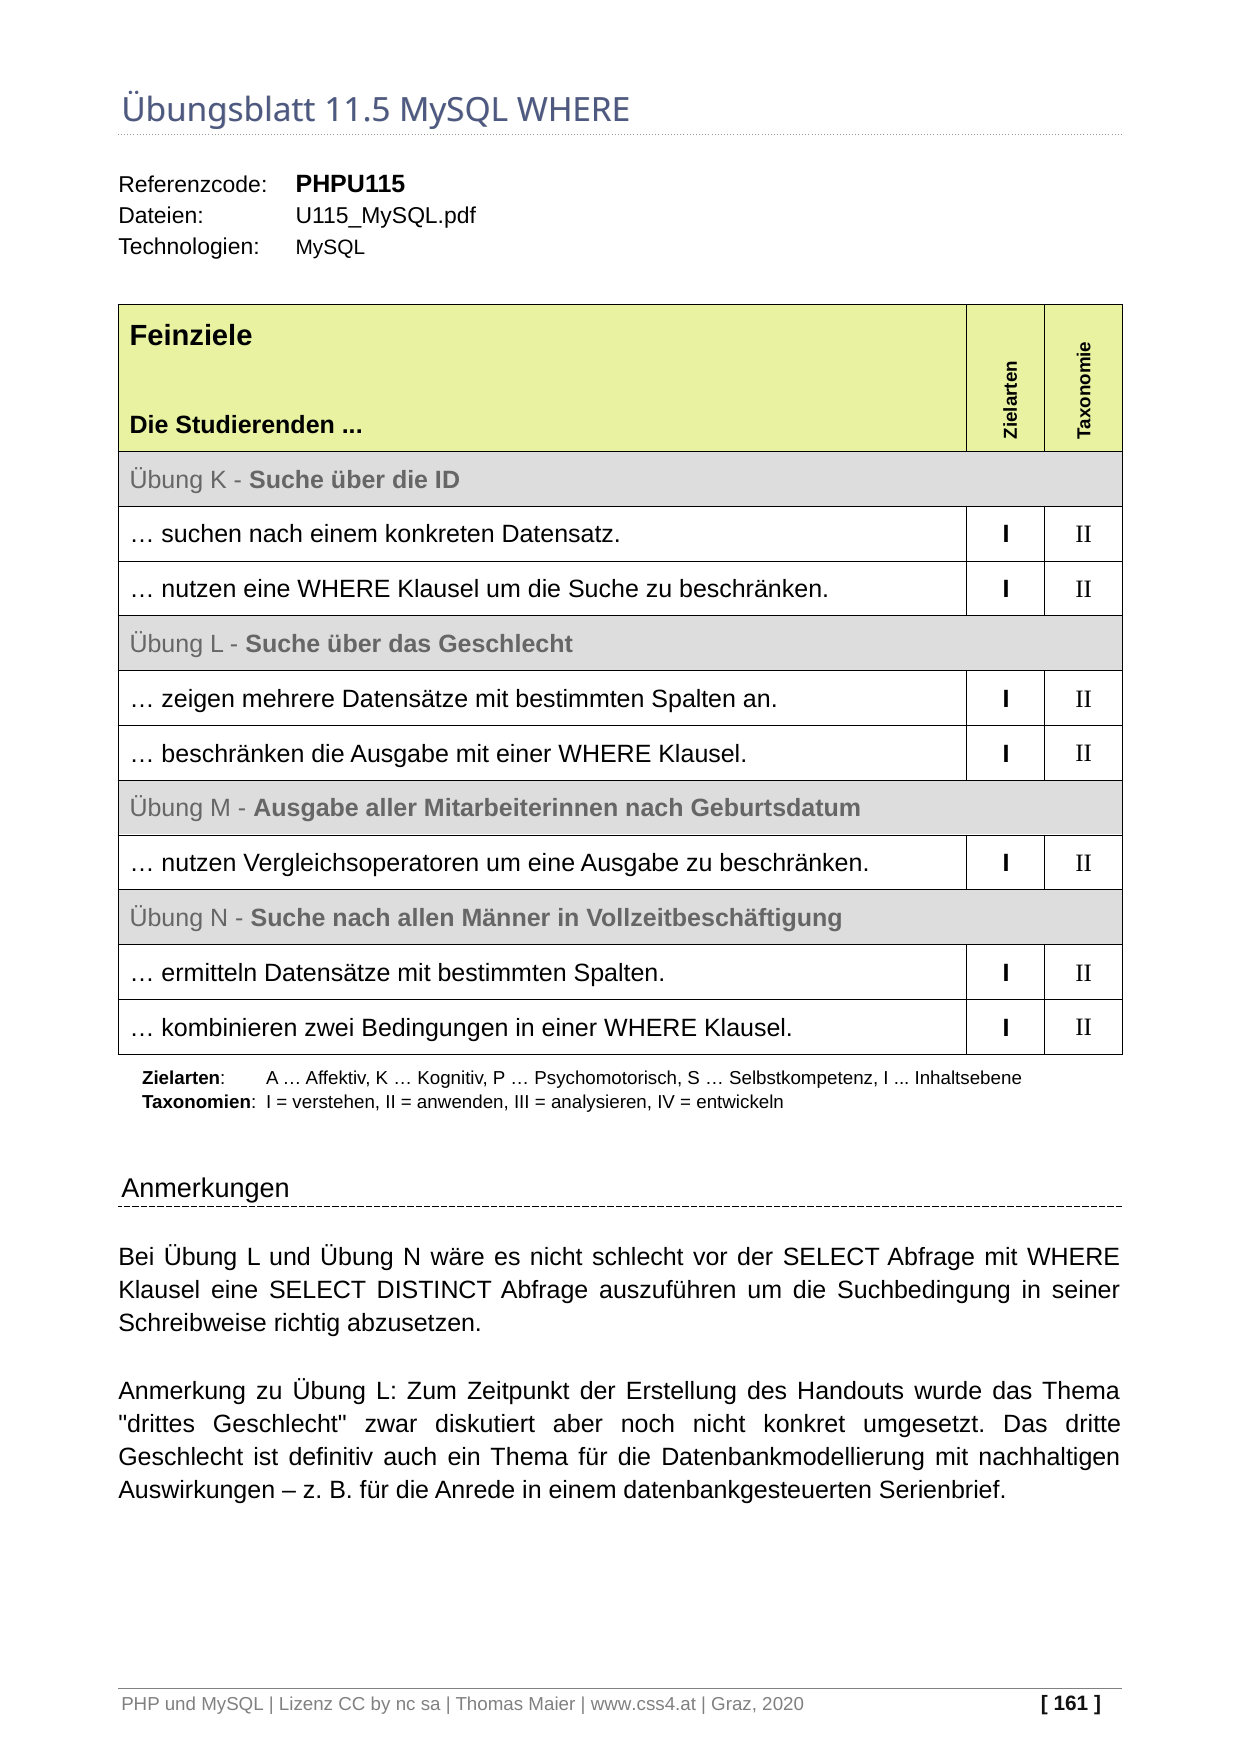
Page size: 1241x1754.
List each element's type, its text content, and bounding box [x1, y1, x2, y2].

text Dateien: U115_MySQL.pdf [118, 202, 1122, 229]
table_cell … zeigen mehrere Datensätze mit bestimmten Spalten an. [119, 671, 966, 725]
table_cell Übung L - Suche über das Geschlecht [119, 616, 1122, 670]
table_cell Übung N - Suche nach allen Männer in Vollzeitbeschäftigung [119, 890, 1122, 944]
table_cell Übung K - Suche über die ID [119, 452, 1122, 506]
table_cell Übung M - Ausgabe aller Mitarbeiterinnen nach Geburtsdatum [119, 781, 1122, 834]
table_cell I [967, 1000, 1044, 1054]
text Bei Übung L und Übung N wäre es nicht schlecht vor der SELECT Abfrage mit WHERE Klausel eine SELECT DISTINCT Abfrage auszuführen um die Suchbedingung in seiner Schreibweise richtig abzusetzen. [118, 1242, 1122, 1337]
table_cell I [967, 945, 1044, 999]
text Anmerkungen [118, 1169, 1122, 1206]
table_cell … kombinieren zwei Bedingungen in einer WHERE Klausel. [119, 1000, 966, 1054]
text Anmerkung zu Übung L: Zum Zeitpunkt der Erstellung des Handouts wurde das Thema "drittes Geschlecht" zwar diskutiert aber noch nicht konkret umgesetzt. Das dritte Geschlecht ist definitiv auch ein Thema für die Datenbankmodellierung mit nachhaltigen Auswirkungen – z. B. für die Anrede in einem datenbankgesteuerten Serienbrief. [118, 1376, 1122, 1504]
table_cell I [967, 507, 1044, 561]
table_cell II [1045, 945, 1122, 999]
table_header Feinziele Die Studierenden ... [119, 305, 966, 451]
table_cell I [967, 726, 1044, 780]
table_cell … nutzen Vergleichsoperatoren um eine Ausgabe zu beschränken. [119, 836, 966, 889]
table_cell … beschränken die Ausgabe mit einer WHERE Klausel. [119, 726, 966, 780]
table_cell II [1045, 507, 1122, 561]
table_cell I [967, 836, 1044, 889]
table_cell … suchen nach einem konkreten Datensatz. [119, 507, 966, 561]
table_cell I [967, 562, 1044, 615]
table_cell I [967, 671, 1044, 725]
table_cell … nutzen eine WHERE Klausel um die Suche zu beschränken. [119, 562, 966, 615]
table_header Taxonomie [1045, 305, 1122, 451]
table_cell … ermitteln Datensätze mit bestimmten Spalten. [119, 945, 966, 999]
table_header Zielarten [967, 305, 1044, 451]
table_cell II [1045, 726, 1122, 780]
table_cell II [1045, 671, 1122, 725]
table_cell II [1045, 1000, 1122, 1054]
text Zielarten: A … Affektiv, K … Kognitiv, P … Psychomotorisch, S … Selbstkompetenz, I ... Inhaltsebene Taxonomien: I = verstehen, II = anwenden, III = analysieren, IV = entwickeln [142, 1067, 1122, 1113]
table_cell II [1045, 562, 1122, 615]
text Technologien: MySQL [118, 233, 1122, 259]
table_cell II [1045, 836, 1122, 889]
subtitle Übungsblatt 11.5 MySQL WHERE [118, 83, 1122, 134]
text Referenzcode: PHPU115 [118, 169, 1122, 198]
